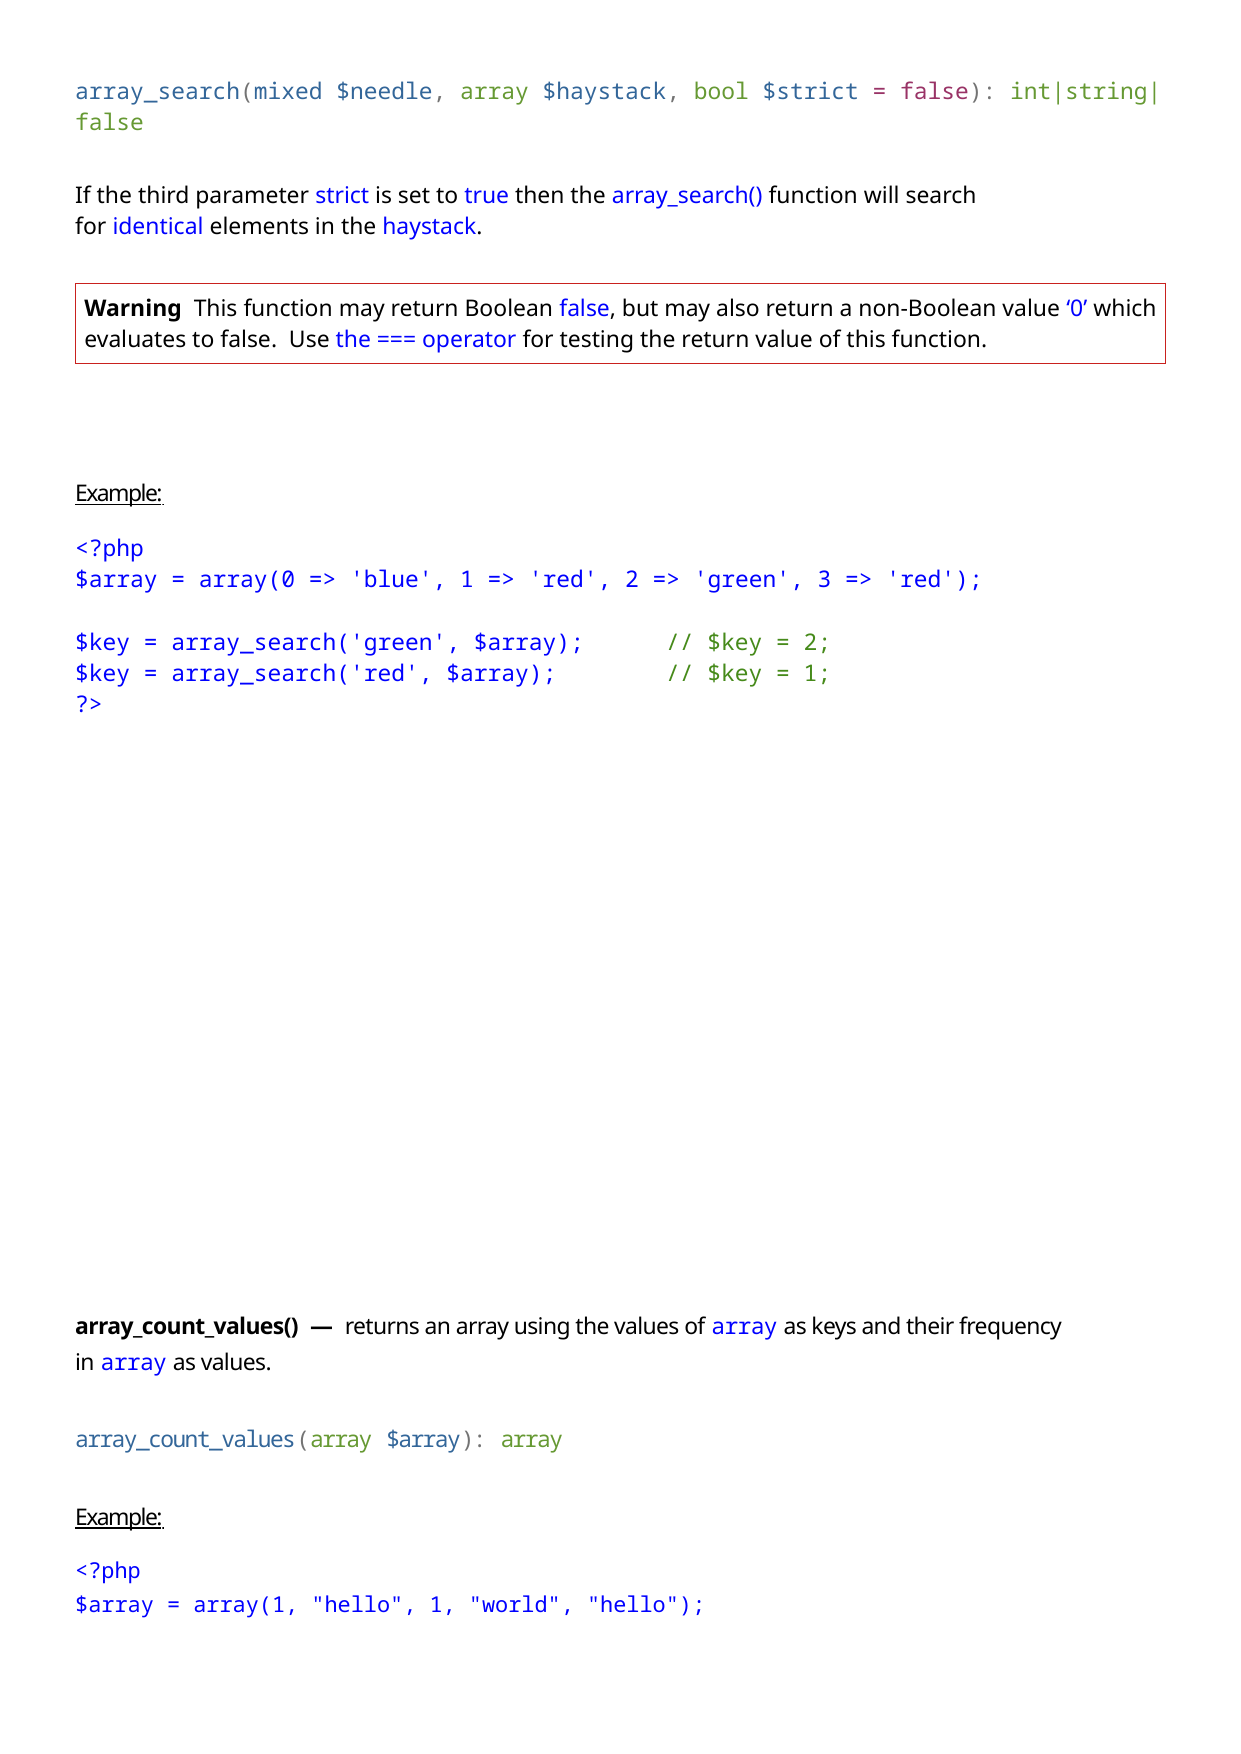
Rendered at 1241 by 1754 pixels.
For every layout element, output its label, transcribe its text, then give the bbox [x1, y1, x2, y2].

text array_count_values() — returns an array using the values of array as keys and their frequency in array as values. [75, 1310, 1166, 1377]
text Warning This function may return Boolean false, but may also return a non-Boolean value ‘0’ which evaluates to false. Use the === operator for testing the return value of this function. [76, 284, 1165, 363]
text Example: [75, 477, 1166, 508]
text <?php $array = array(1, "hello", 1, "world", "hello"); [75, 1555, 1166, 1619]
text Example: [75, 1500, 1166, 1532]
text <?php $array = array(0 => 'blue', 1 => 'red', 2 => 'green', 3 => 'red'); $key = array_search('green', $array); // $key = 2; $key = array_search('red', $array); // $key = 1; ?> [75, 532, 1166, 720]
text array_count_values(array $array): array [75, 1423, 1166, 1454]
text array_search(mixed $needle, array $haystack, bool $strict = false): int|string|false [75, 75, 1166, 137]
text If the third parameter strict is set to true then the array_search() function will search for identical elements in the haystack. [75, 179, 1166, 241]
